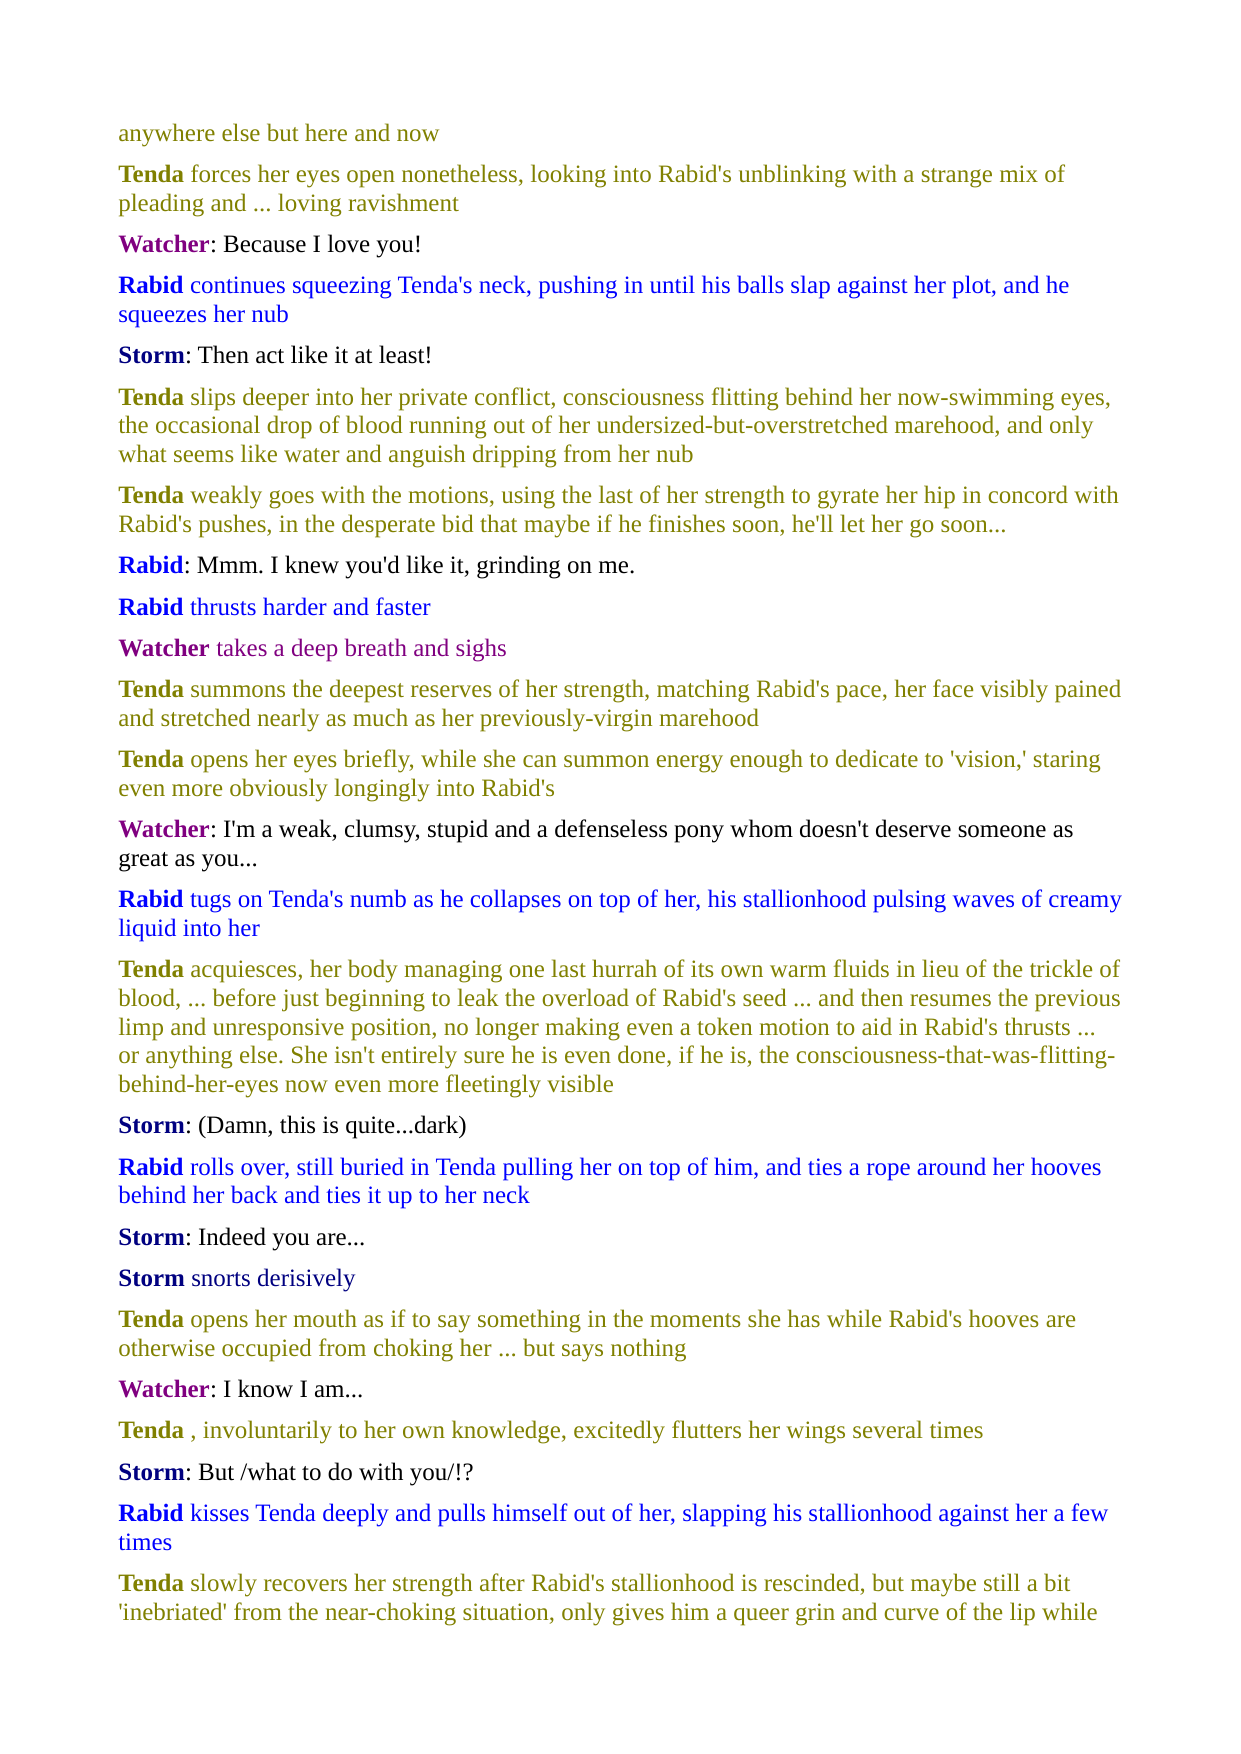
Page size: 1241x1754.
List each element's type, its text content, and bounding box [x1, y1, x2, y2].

text Rabid: Mmm. I knew you'd like it, grinding on me. [118, 551, 1122, 579]
text Tenda opens her mouth as if to say something in the moments she has while Rabid's hooves are otherwise occupied from choking her ... but says nothing [118, 1304, 1122, 1362]
text Rabid tugs on Tenda's numb as he collapses on top of her, his stallionhood pulsing waves of creamy liquid into her [118, 884, 1122, 942]
text Tenda summons the deepest reserves of her strength, matching Rabid's pace, her face visibly pained and stretched nearly as much as her previously-virgin marehood [118, 674, 1122, 732]
text Storm: Then act like it at least! [118, 341, 1122, 369]
text Tenda , involuntarily to her own knowledge, excitedly flutters her wings several times [118, 1416, 1122, 1444]
text Tenda slips deeper into her private conflict, consciousness flitting behind her now-swimming eyes, the occasional drop of blood running out of her undersized-but-overstret​ched marehood, and only what seems like water and anguish dripping from her nub [118, 382, 1122, 468]
text Tenda weakly goes with the motions, using the last of her strength to gyrate her hip in concord with Rabid's pushes, in the desperate bid that maybe if he finishes soon, he'll let her go soon... [118, 481, 1122, 538]
text Tenda slowly recovers her strength after Rabid's stallionhood is rescinded, but maybe still a bit 'inebriated' from the near-choking situation, only gives him a queer grin and curve of the lip while [118, 1568, 1122, 1626]
text Tenda forces her eyes open nonetheless, looking into Rabid's unblinking with a strange mix of pleading and ... loving ravishment [118, 159, 1122, 217]
text Storm: (Damn, this is quite...dark) [118, 1111, 1122, 1139]
text Watcher: I know I am... [118, 1374, 1122, 1403]
text Rabid continues squeezing Tenda's neck, pushing in until his balls slap against her plot, and he squeezes her nub [118, 271, 1122, 328]
text Rabid rolls over, still buried in Tenda pulling her on top of him, and ties a rope around her hooves behind her back and ties it up to her neck [118, 1152, 1122, 1209]
text Storm: But /what to do with you/!? [118, 1457, 1122, 1486]
text Watcher: I'm a weak, clumsy, stupid and a defenseless pony whom doesn't deserve someone as great as you... [118, 814, 1122, 872]
text Tenda opens her eyes briefly, while she can summon energy enough to dedicate to 'vision,' staring even more obviously longingly into Rabid's [118, 744, 1122, 802]
text Watcher: Because I love you! [118, 229, 1122, 258]
text Storm: Indeed you are... [118, 1222, 1122, 1251]
text Rabid kisses Tenda deeply and pulls himself out of her, slapping his stallionhood against her a few times [118, 1498, 1122, 1556]
text Rabid thrusts harder and faster [118, 592, 1122, 621]
text Storm snorts derisively [118, 1263, 1122, 1292]
text anywhere else but here and now [118, 118, 1122, 147]
text Tenda acquiesces, her body managing one last hurrah of its own warm fluids in lieu of the trickle of blood, ... before just beginning to leak the overload of Rabid's seed ... and then resumes the previous limp and unresponsive position, no longer making even a token motion to aid in Rabid's thrusts ... or anything else. She isn't entirely sure he is even done, if he is, the consciousness-that-was-f​litting-behind-her-eyes now even more fleetingly visible [118, 954, 1122, 1098]
text Watcher takes a deep breath and sighs [118, 633, 1122, 662]
